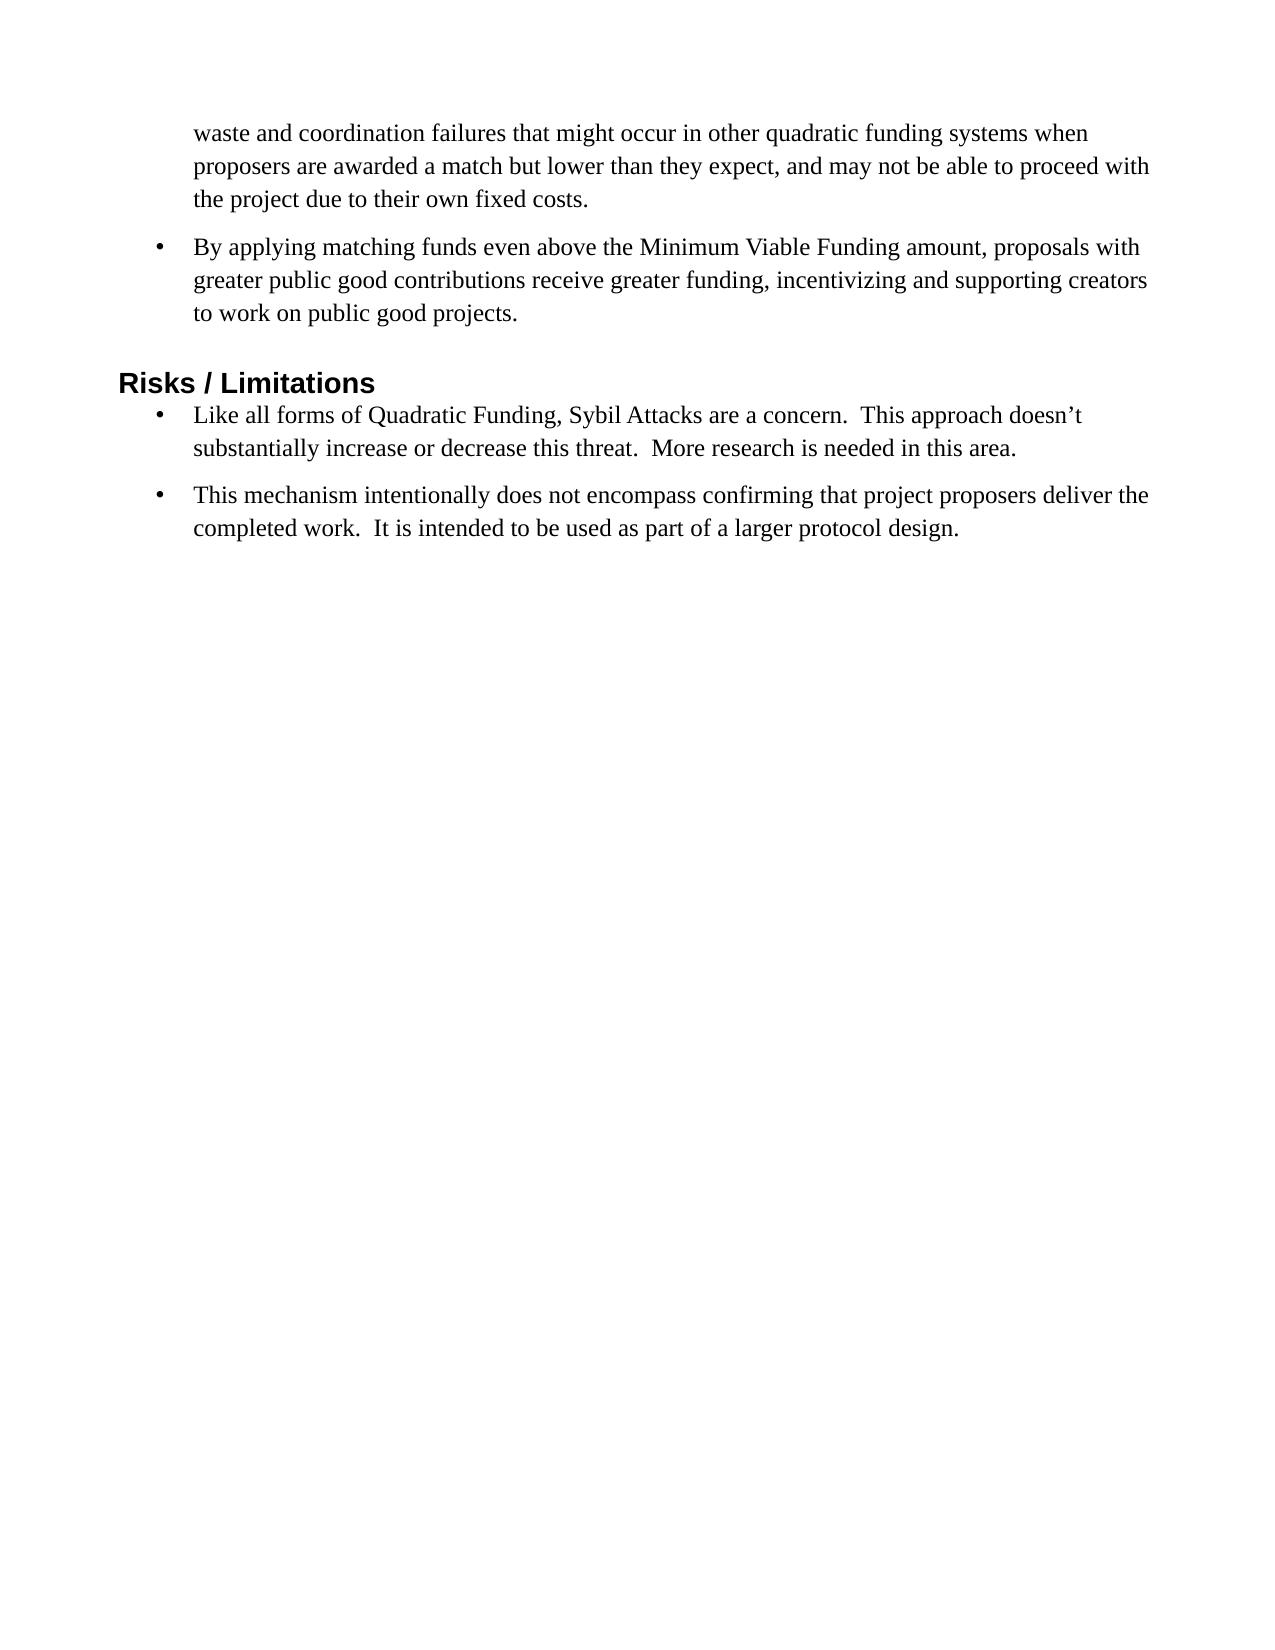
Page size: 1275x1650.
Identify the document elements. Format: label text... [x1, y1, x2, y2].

subtitle Risks / Limitations [118, 366, 1157, 400]
list By applying matching funds even above the Minimum Viable Funding amount, proposals with greater public good contributions receive greater funding, incentivizing and supporting creators to work on public good projects. [156, 232, 1157, 327]
list waste and coordination failures that might occur in other quadratic funding systems when proposers are awarded a match but lower than they expect, and may not be able to proceed with the project due to their own fixed costs. [156, 118, 1157, 213]
list Like all forms of Quadratic Funding, Sybil Attacks are a concern. This approach doesn’t substantially increase or decrease this threat. More research is needed in this area. [156, 400, 1157, 462]
list This mechanism intentionally does not encompass confirming that project proposers deliver the completed work. It is intended to be used as part of a larger protocol design. [156, 480, 1157, 542]
